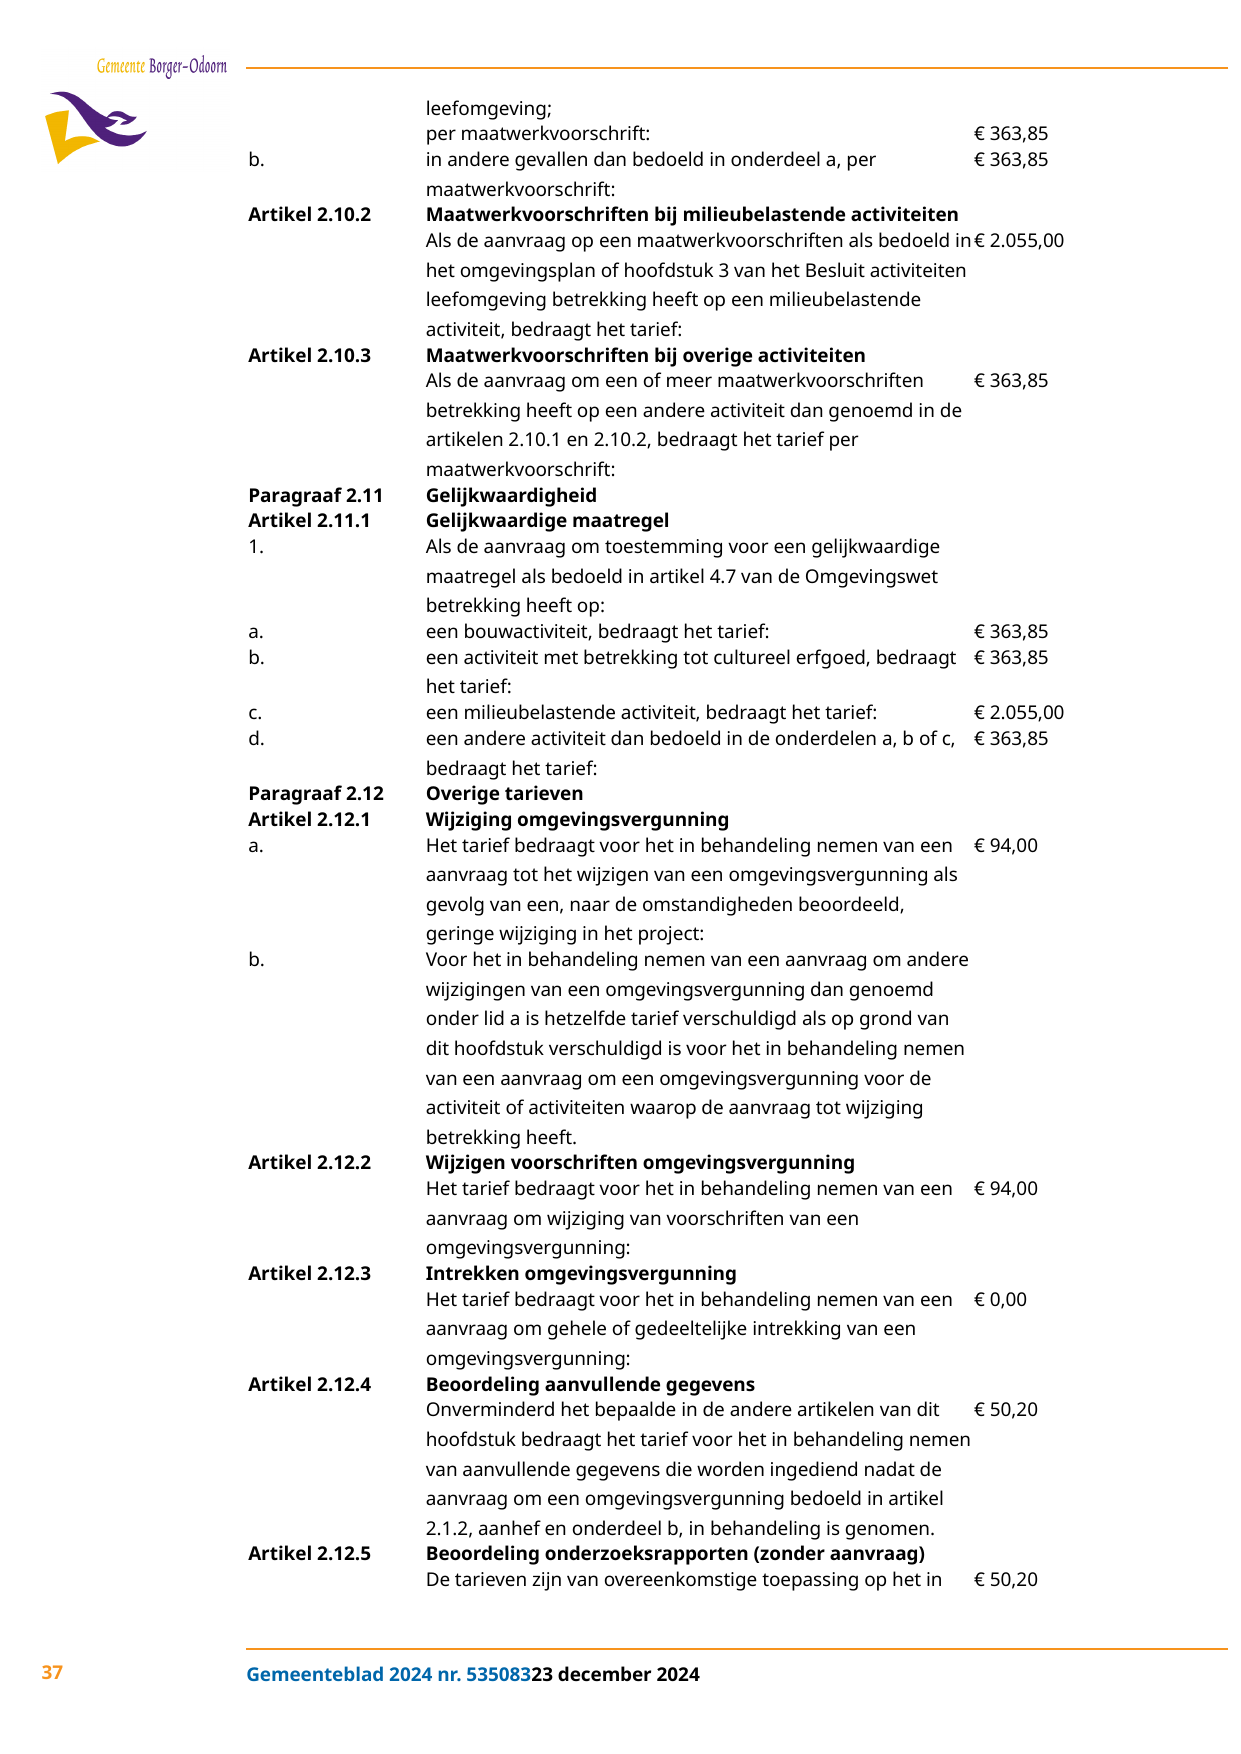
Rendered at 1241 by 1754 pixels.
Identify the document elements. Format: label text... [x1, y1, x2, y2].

table_cell Paragraaf 2.12 [248, 780, 426, 806]
table_cell een milieubelastende activiteit, bedraagt het tarief: [426, 699, 974, 725]
table_cell € 94,00 [974, 832, 1152, 946]
table_cell [974, 342, 1152, 367]
table_cell € 50,20 [974, 1566, 1152, 1592]
table_cell Paragraaf 2.11 [248, 482, 426, 508]
table_cell € 2.055,00 [974, 227, 1152, 342]
table_cell € 363,85 [974, 146, 1152, 202]
table_cell Maatwerkvoorschriften bij overige activiteiten [426, 342, 974, 367]
table_cell a. [248, 618, 426, 644]
table_cell [974, 508, 1152, 533]
table_cell [974, 1371, 1152, 1397]
table_cell een andere activiteit dan bedoeld in de onderdelen a, b of c, bedraagt het tarief: [426, 725, 974, 780]
table_cell [974, 1541, 1152, 1566]
table_cell Wijziging omgevingsvergunning [426, 806, 974, 832]
table_cell Beoordeling aanvullende gegevens [426, 1371, 974, 1397]
table_cell [248, 1286, 426, 1371]
table_cell Artikel 2.11.1 [248, 508, 426, 533]
table_cell Maatwerkvoorschriften bij milieubelastende activiteiten [426, 202, 974, 227]
table_cell een bouwactiviteit, bedraagt het tarief: [426, 618, 974, 644]
table_cell Het tarief bedraagt voor het in behandeling nemen van een aanvraag tot het wijzigen van een omgevingsvergunning als gevolg van een, naar de omstandigheden beoordeeld, geringe wijziging in het project: [426, 832, 974, 946]
table_cell 1. [248, 534, 426, 618]
table_cell € 363,85 [974, 725, 1152, 780]
table_cell Als de aanvraag om toestemming voor een gelijkwaardige maatregel als bedoeld in artikel 4.7 van de Omgevingswet betrekking heeft op: [426, 534, 974, 618]
table_cell b. [248, 146, 426, 202]
table_cell per maatwerkvoorschrift: [426, 121, 974, 146]
table_cell [974, 1260, 1152, 1286]
table_cell [248, 368, 426, 482]
table_cell een activiteit met betrekking tot cultureel erfgoed, bedraagt het tarief: [426, 644, 974, 699]
table_cell € 2.055,00 [974, 699, 1152, 725]
table_cell De tarieven zijn van overeenkomstige toepassing op het in [426, 1566, 974, 1592]
table_cell [974, 806, 1152, 832]
table_cell Als de aanvraag om een of meer maatwerkvoorschriften betrekking heeft op een andere activiteit dan genoemd in de artikelen 2.10.1 en 2.10.2, bedraagt het tarief per maatwerkvoorschrift: [426, 368, 974, 482]
table_cell [974, 95, 1152, 121]
table_cell [248, 227, 426, 342]
table_cell [974, 202, 1152, 227]
table_cell Gelijkwaardige maatregel [426, 508, 974, 533]
table_cell Artikel 2.10.3 [248, 342, 426, 367]
table_cell Het tarief bedraagt voor het in behandeling nemen van een aanvraag om gehele of gedeeltelijke intrekking van een omgevingsvergunning: [426, 1286, 974, 1371]
table_cell Intrekken omgevingsvergunning [426, 1260, 974, 1286]
table_cell € 0,00 [974, 1286, 1152, 1371]
picture [41, 47, 231, 172]
table_cell [248, 1175, 426, 1260]
table_cell Als de aanvraag op een maatwerkvoorschriften als bedoeld in het omgevingsplan of hoofdstuk 3 van het Besluit activiteiten leefomgeving betrekking heeft op een milieubelastende activiteit, bedraagt het tarief: [426, 227, 974, 342]
table_cell [974, 534, 1152, 618]
table_cell € 363,85 [974, 121, 1152, 146]
table_cell Artikel 2.12.4 [248, 1371, 426, 1397]
table_cell [248, 121, 426, 146]
table_cell Artikel 2.10.2 [248, 202, 426, 227]
table_cell b. [248, 946, 426, 1149]
table_cell Gelijkwaardigheid [426, 482, 974, 508]
table_cell € 94,00 [974, 1175, 1152, 1260]
table_cell Artikel 2.12.1 [248, 806, 426, 832]
table_cell € 363,85 [974, 618, 1152, 644]
table_cell Voor het in behandeling nemen van een aanvraag om andere wijzigingen van een omgevingsvergunning dan genoemd onder lid a is hetzelfde tarief verschuldigd als op grond van dit hoofdstuk verschuldigd is voor het in behandeling nemen van een aanvraag om een omgevingsvergunning voor de activiteit of activiteiten waarop de aanvraag tot wijziging betrekking heeft. [426, 946, 974, 1149]
table_cell [248, 1397, 426, 1541]
table_cell Artikel 2.12.5 [248, 1541, 426, 1566]
table_cell c. [248, 699, 426, 725]
table_cell [248, 95, 426, 121]
table_cell Artikel 2.12.2 [248, 1150, 426, 1175]
table_cell [974, 1150, 1152, 1175]
table_cell [248, 1566, 426, 1592]
table_cell leefomgeving; [426, 95, 974, 121]
table_cell [974, 482, 1152, 508]
table_cell Onverminderd het bepaalde in de andere artikelen van dit hoofdstuk bedraagt het tarief voor het in behandeling nemen van aanvullende gegevens die worden ingediend nadat de aanvraag om een omgevingsvergunning bedoeld in artikel 2.1.2, aanhef en onderdeel b, in behandeling is genomen. [426, 1397, 974, 1541]
table_cell b. [248, 644, 426, 699]
table_cell in andere gevallen dan bedoeld in onderdeel a, per maatwerkvoorschrift: [426, 146, 974, 202]
table_cell Beoordeling onderzoeksrapporten (zonder aanvraag) [426, 1541, 974, 1566]
table_cell € 50,20 [974, 1397, 1152, 1541]
table_cell a. [248, 832, 426, 946]
table_cell € 363,85 [974, 368, 1152, 482]
table_cell Overige tarieven [426, 780, 974, 806]
table_cell [974, 780, 1152, 806]
table_cell Wijzigen voorschriften omgevingsvergunning [426, 1150, 974, 1175]
table_cell [974, 946, 1152, 1149]
table_cell d. [248, 725, 426, 780]
table_cell € 363,85 [974, 644, 1152, 699]
table_cell Het tarief bedraagt voor het in behandeling nemen van een aanvraag om wijziging van voorschriften van een omgevingsvergunning: [426, 1175, 974, 1260]
table_cell Artikel 2.12.3 [248, 1260, 426, 1286]
